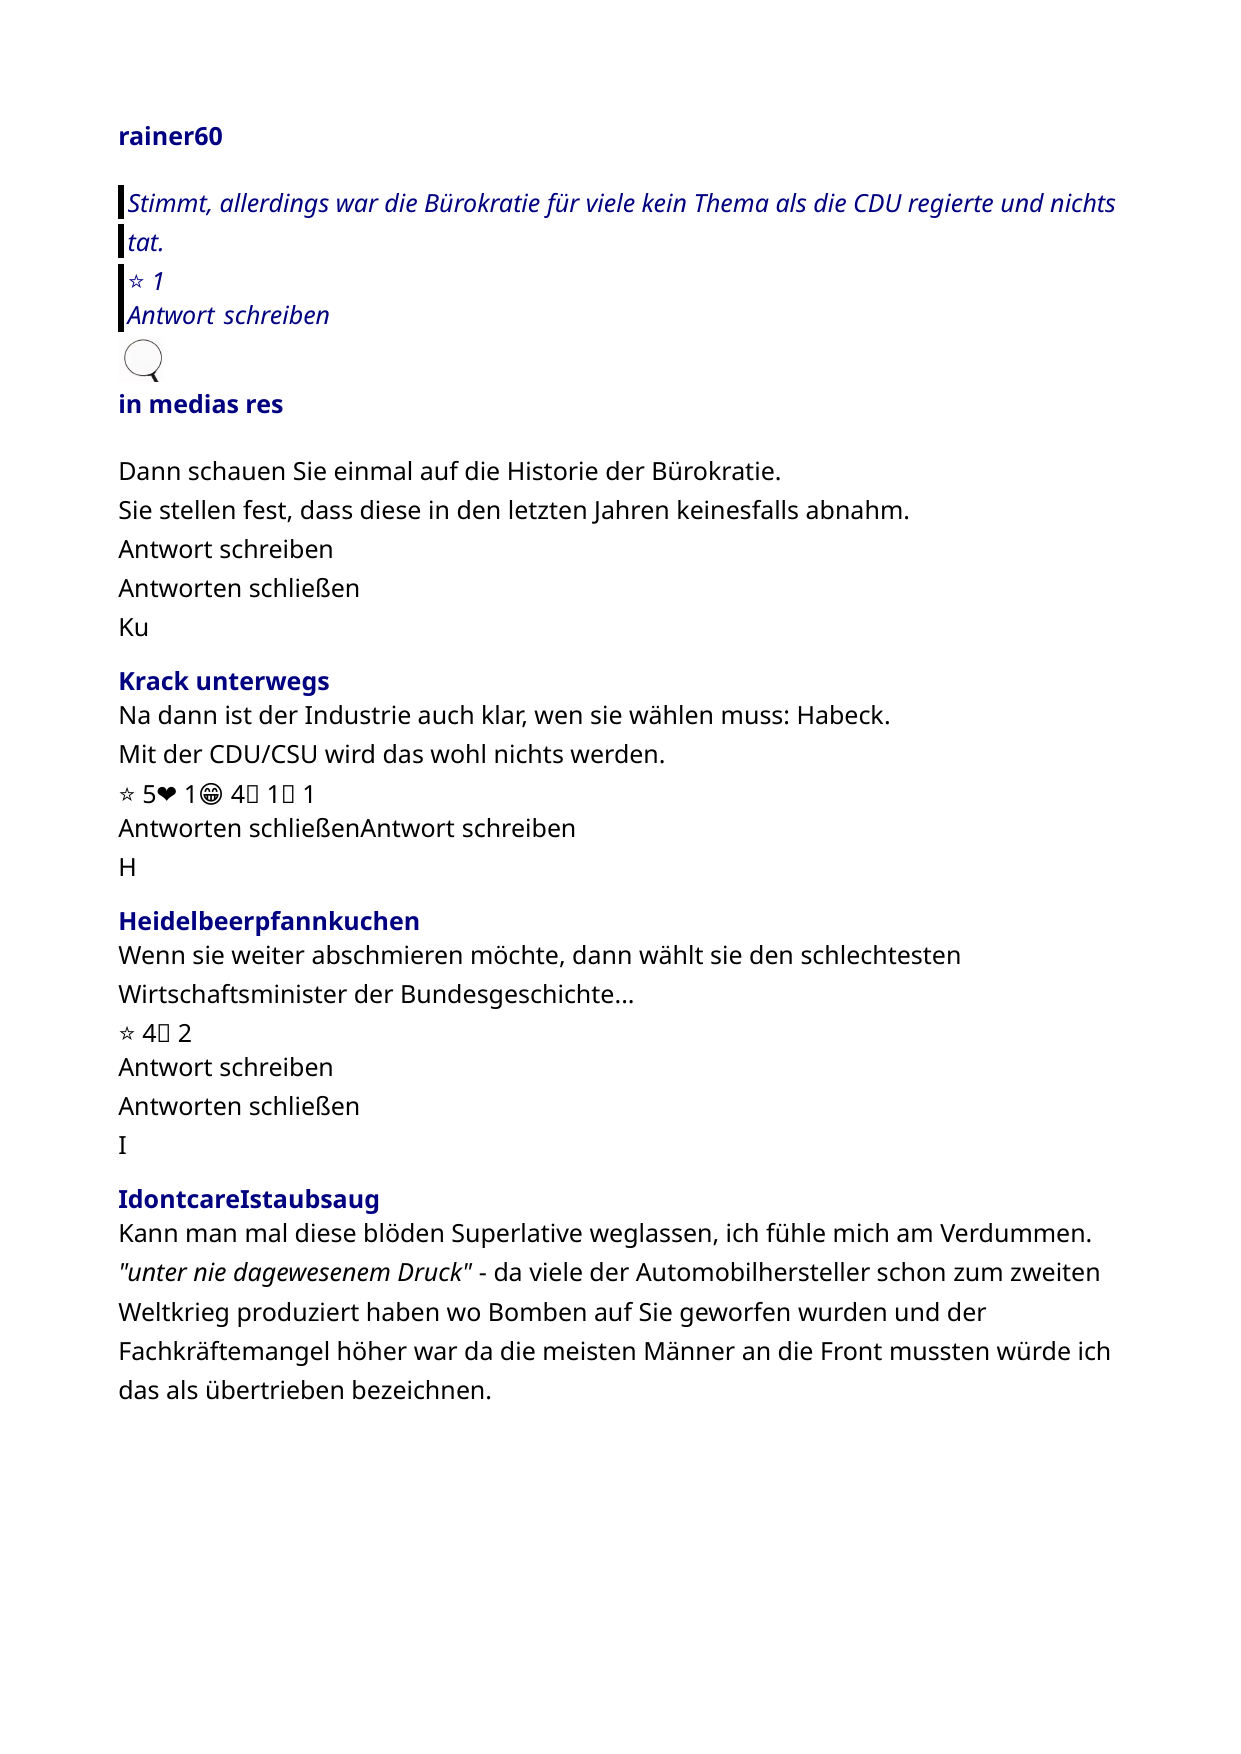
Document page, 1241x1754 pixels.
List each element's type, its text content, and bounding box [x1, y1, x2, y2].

subtitle rainer60 [118, 118, 1122, 152]
text ⭐️ 5❤️ 1😁 4🙁 1🤨 1 [118, 776, 1122, 810]
text Antwort schreiben [118, 1050, 1122, 1084]
subtitle IdontcareIstaubsaug [118, 1182, 1122, 1216]
subtitle Krack unterwegs [118, 664, 1122, 698]
text Antworten schließen [118, 571, 1122, 605]
text Antworten schließen [118, 1089, 1122, 1123]
text Antwort schreiben [124, 298, 1122, 332]
text Mit der CDU/CSU wird das wohl nichts werden. [118, 737, 1122, 771]
text Kann man mal diese blöden Superlative weglassen, ich fühle mich am Verdummen. [118, 1216, 1122, 1250]
text H [118, 849, 1122, 883]
text "unter nie dagewesenem Druck" - da viele der Automobilhersteller schon zum zweiten Weltkrieg produziert haben wo Bomben auf Sie geworfen wurden und der Fachkräftemangel höher war da die meisten Männer an die Front mussten würde ich das als übertrieben bezeichnen. [118, 1255, 1122, 1407]
picture [118, 336, 164, 382]
text Wenn sie weiter abschmieren möchte, dann wählt sie den schlechtesten Wirtschaftsminister der Bundesgeschichte... [118, 937, 1122, 1011]
text I [118, 1128, 1122, 1162]
text ⭐️ 4🤨 2 [118, 1016, 1122, 1050]
text Antworten schließenAntwort schreiben [118, 810, 1122, 844]
text ⭐️ 1 [118, 263, 1122, 298]
subtitle Heidelbeerpfannkuchen [118, 903, 1122, 937]
text Na dann ist der Industrie auch klar, wen sie wählen muss: Habeck. [118, 698, 1122, 732]
text Antwort schreiben [118, 532, 1122, 566]
text Stimmt, allerdings war die Bürokratie für viele kein Thema als die CDU regierte und nichts tat. [118, 185, 1122, 258]
text Ku [118, 610, 1122, 644]
subtitle in medias res [118, 386, 1122, 420]
text Sie stellen fest, dass diese in den letzten Jahren keinesfalls abnahm. [118, 493, 1122, 527]
text Dann schauen Sie einmal auf die Historie der Bürokratie. [118, 453, 1122, 487]
